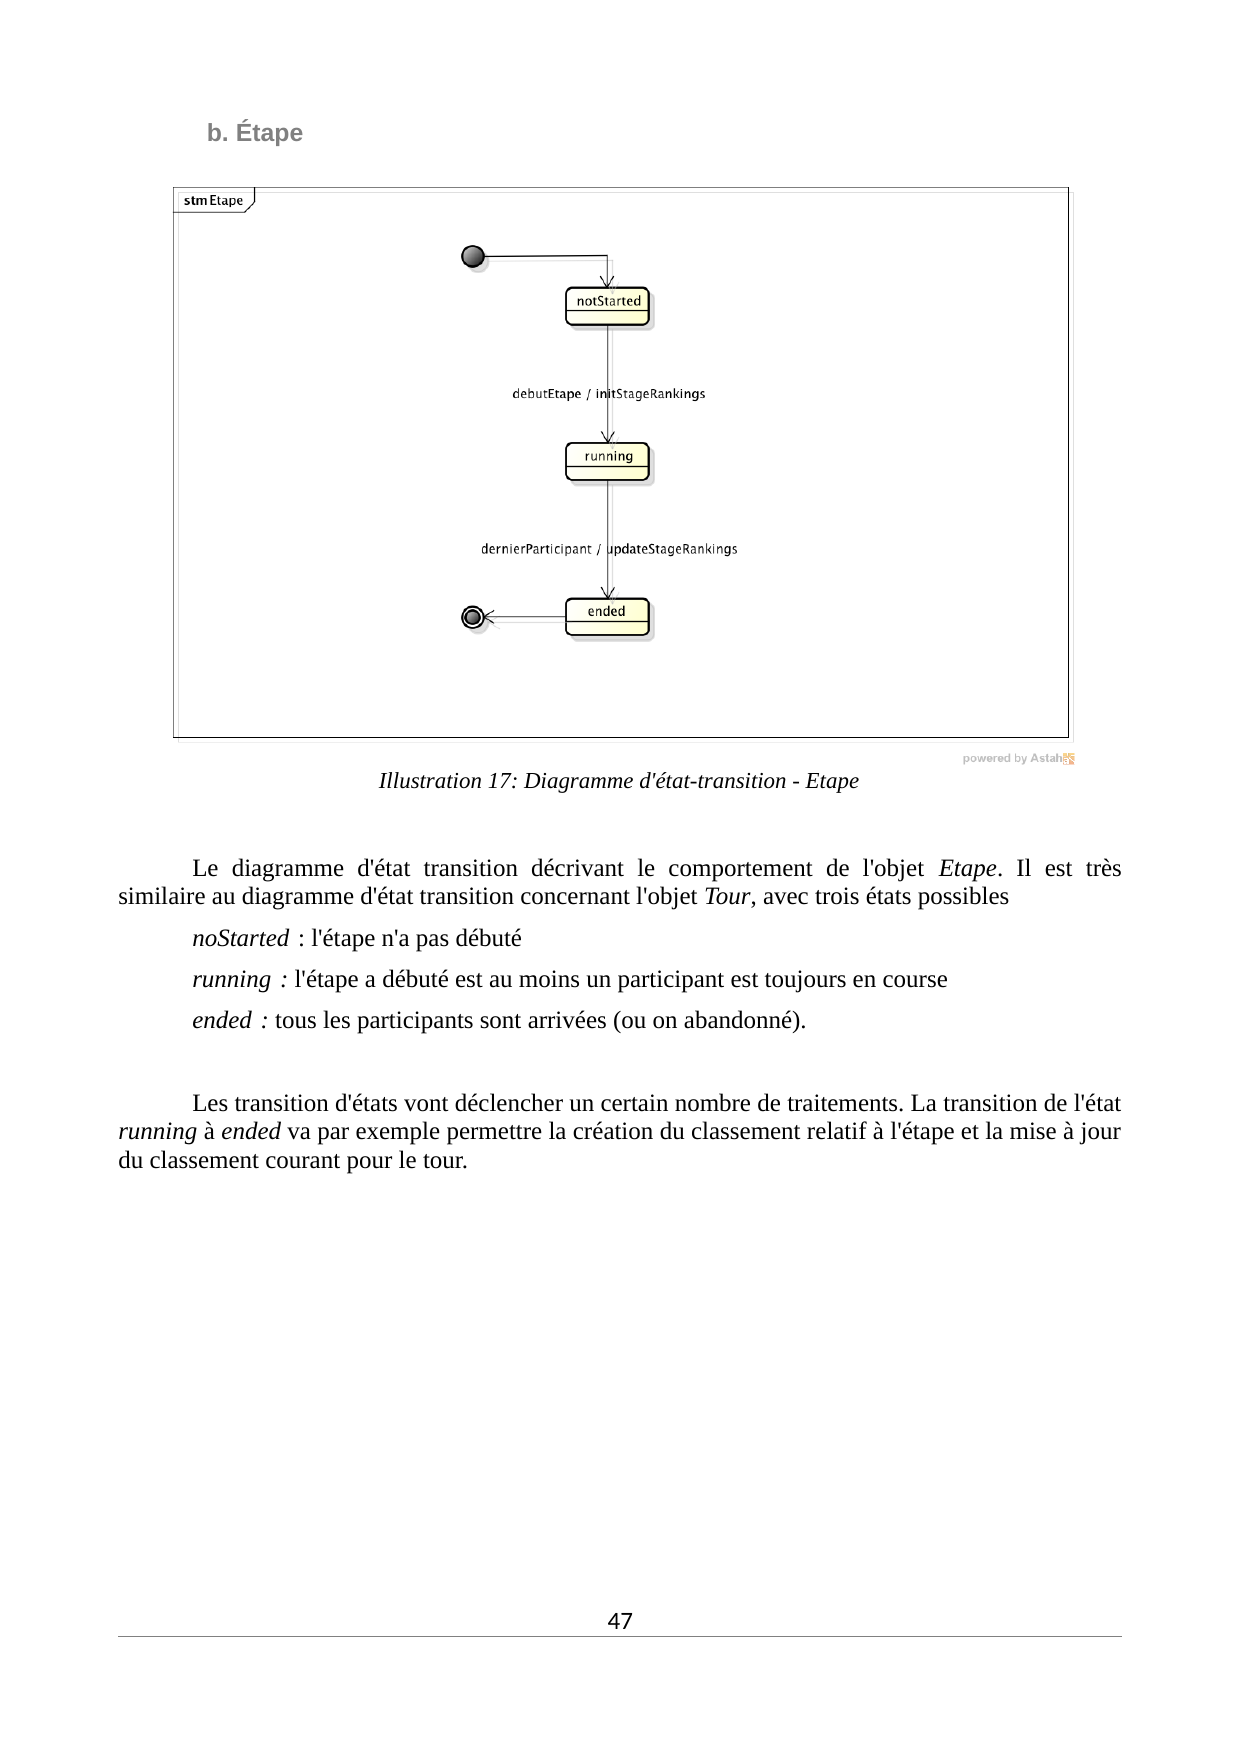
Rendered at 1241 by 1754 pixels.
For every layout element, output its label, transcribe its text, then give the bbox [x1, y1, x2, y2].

text noStarted : l'étape n'a pas débuté [118, 923, 1122, 951]
picture [162, 176, 1078, 768]
subtitle Étape [207, 118, 1122, 147]
text Le diagramme d'état transition décrivant le comportement de l'objet Etape. Il est très similaire au diagramme d'état transition concernant l'objet Tour, avec trois états possibles [118, 853, 1122, 910]
text ended : tous les participants sont arrivées (ou on abandonné). [118, 1005, 1122, 1034]
text running : l'étape a débuté est au moins un participant est toujours en course [118, 964, 1122, 993]
text Les transition d'états vont déclencher un certain nombre de traitements. La transition de l'état running à ended va par exemple permettre la création du classement relatif à l'étape et la mise à jour du classement courant pour le tour. [118, 1088, 1122, 1174]
text Illustration 17: Diagramme d'état-transition - Etape [162, 768, 1078, 794]
